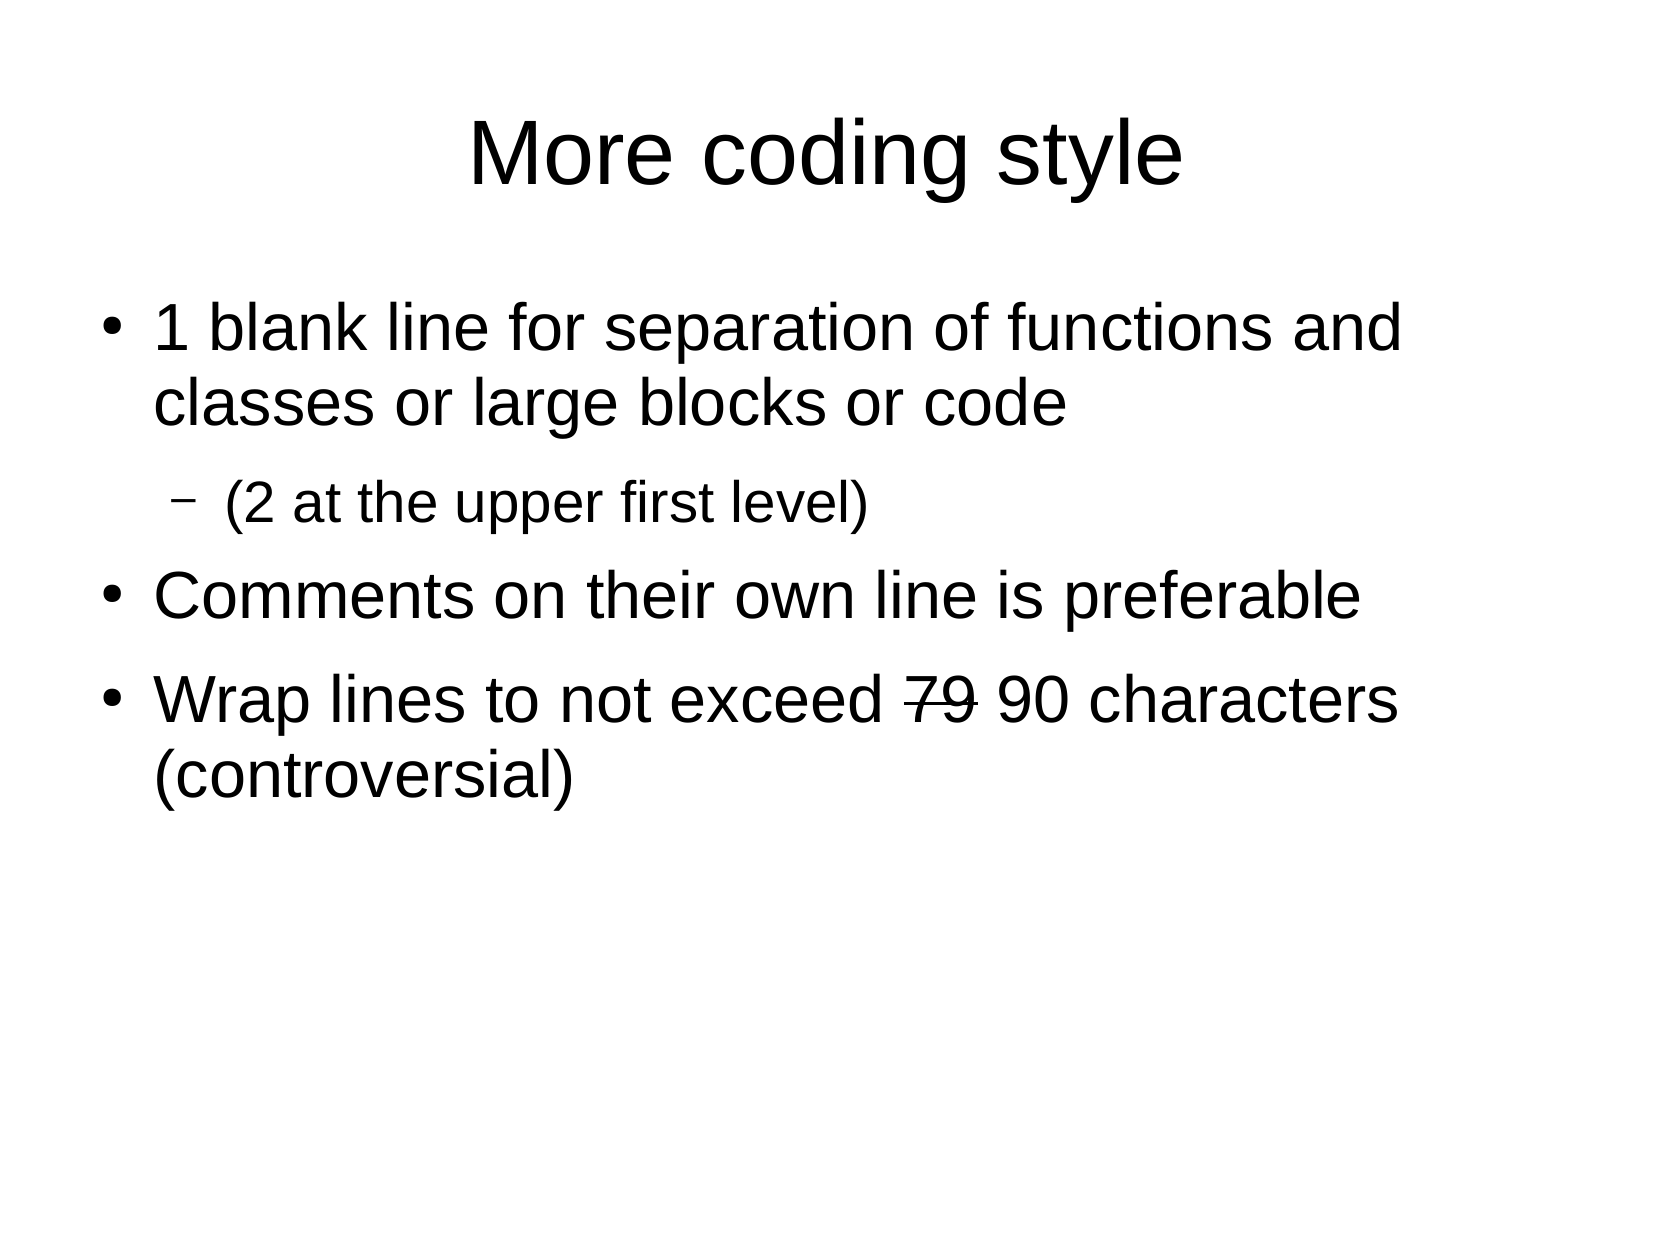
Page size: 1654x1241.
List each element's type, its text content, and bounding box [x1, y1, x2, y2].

title More coding style [82, 49, 1571, 257]
list 1 blank line for separation of functions and classes or large blocks or code (2 at the upper first level) Comments on their own line is preferable Wrap lines to not exceed 79 90 characters (controversial) [82, 290, 1571, 1010]
